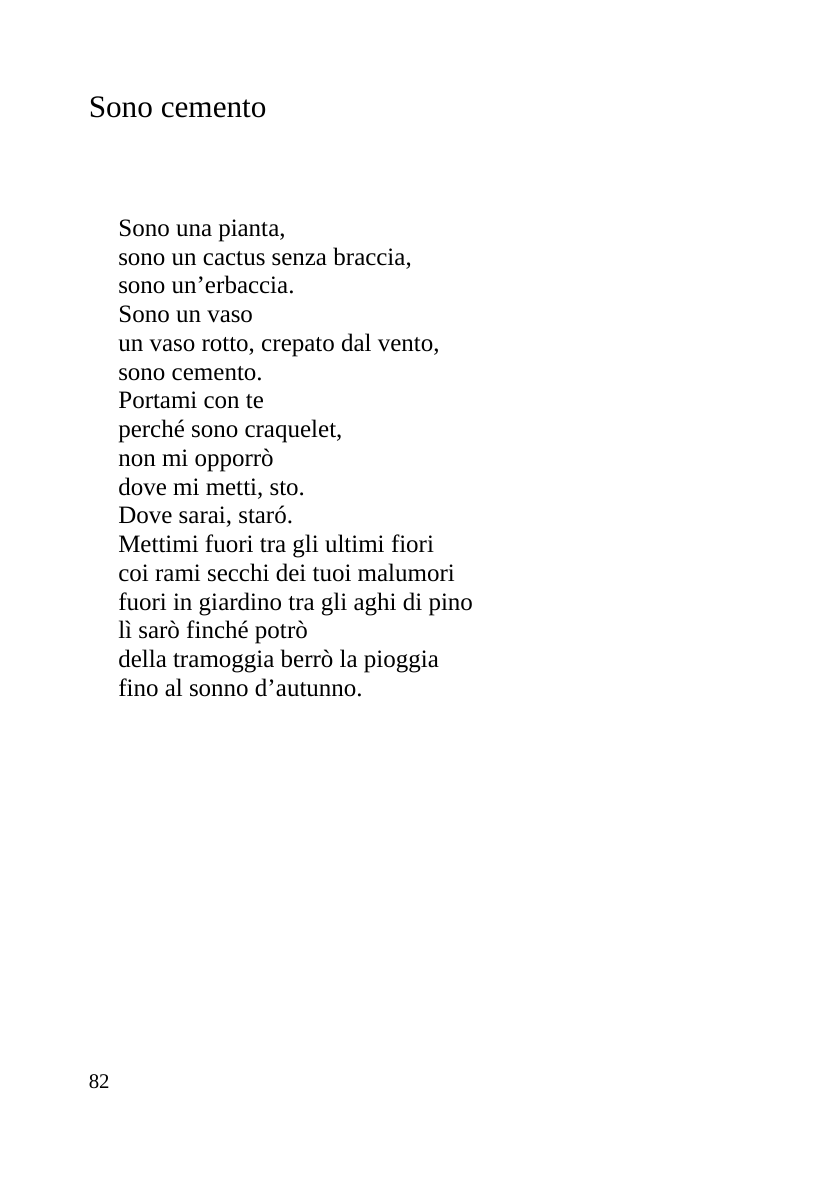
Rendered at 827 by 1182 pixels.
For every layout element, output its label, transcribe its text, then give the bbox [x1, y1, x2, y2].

text un vaso rotto, crepato dal vento, [88, 328, 738, 357]
text fuori in giardino tra gli aghi di pino [88, 587, 738, 616]
text sono cemento. [88, 357, 738, 386]
text dove mi metti, sto. [88, 472, 738, 501]
text perché sono craquelet, [88, 414, 738, 443]
text fino al sonno d’autunno. [88, 673, 738, 702]
text sono un’erbaccia. [88, 271, 738, 299]
text sono un cactus senza braccia, [88, 242, 738, 271]
text coi rami secchi dei tuoi malumori [88, 558, 738, 587]
text Dove sarai, staró. [88, 501, 738, 529]
text Portami con te [88, 386, 738, 414]
text Sono un vaso [88, 299, 738, 328]
subtitle Sono cemento [88, 88, 738, 124]
text Mettimi fuori tra gli ultimi fiori [88, 529, 738, 558]
text non mi opporrò [88, 443, 738, 472]
text lì sarò finché potrò [88, 616, 738, 644]
text Sono una pianta, [88, 213, 738, 242]
text della tramoggia berrò la pioggia [88, 644, 738, 673]
